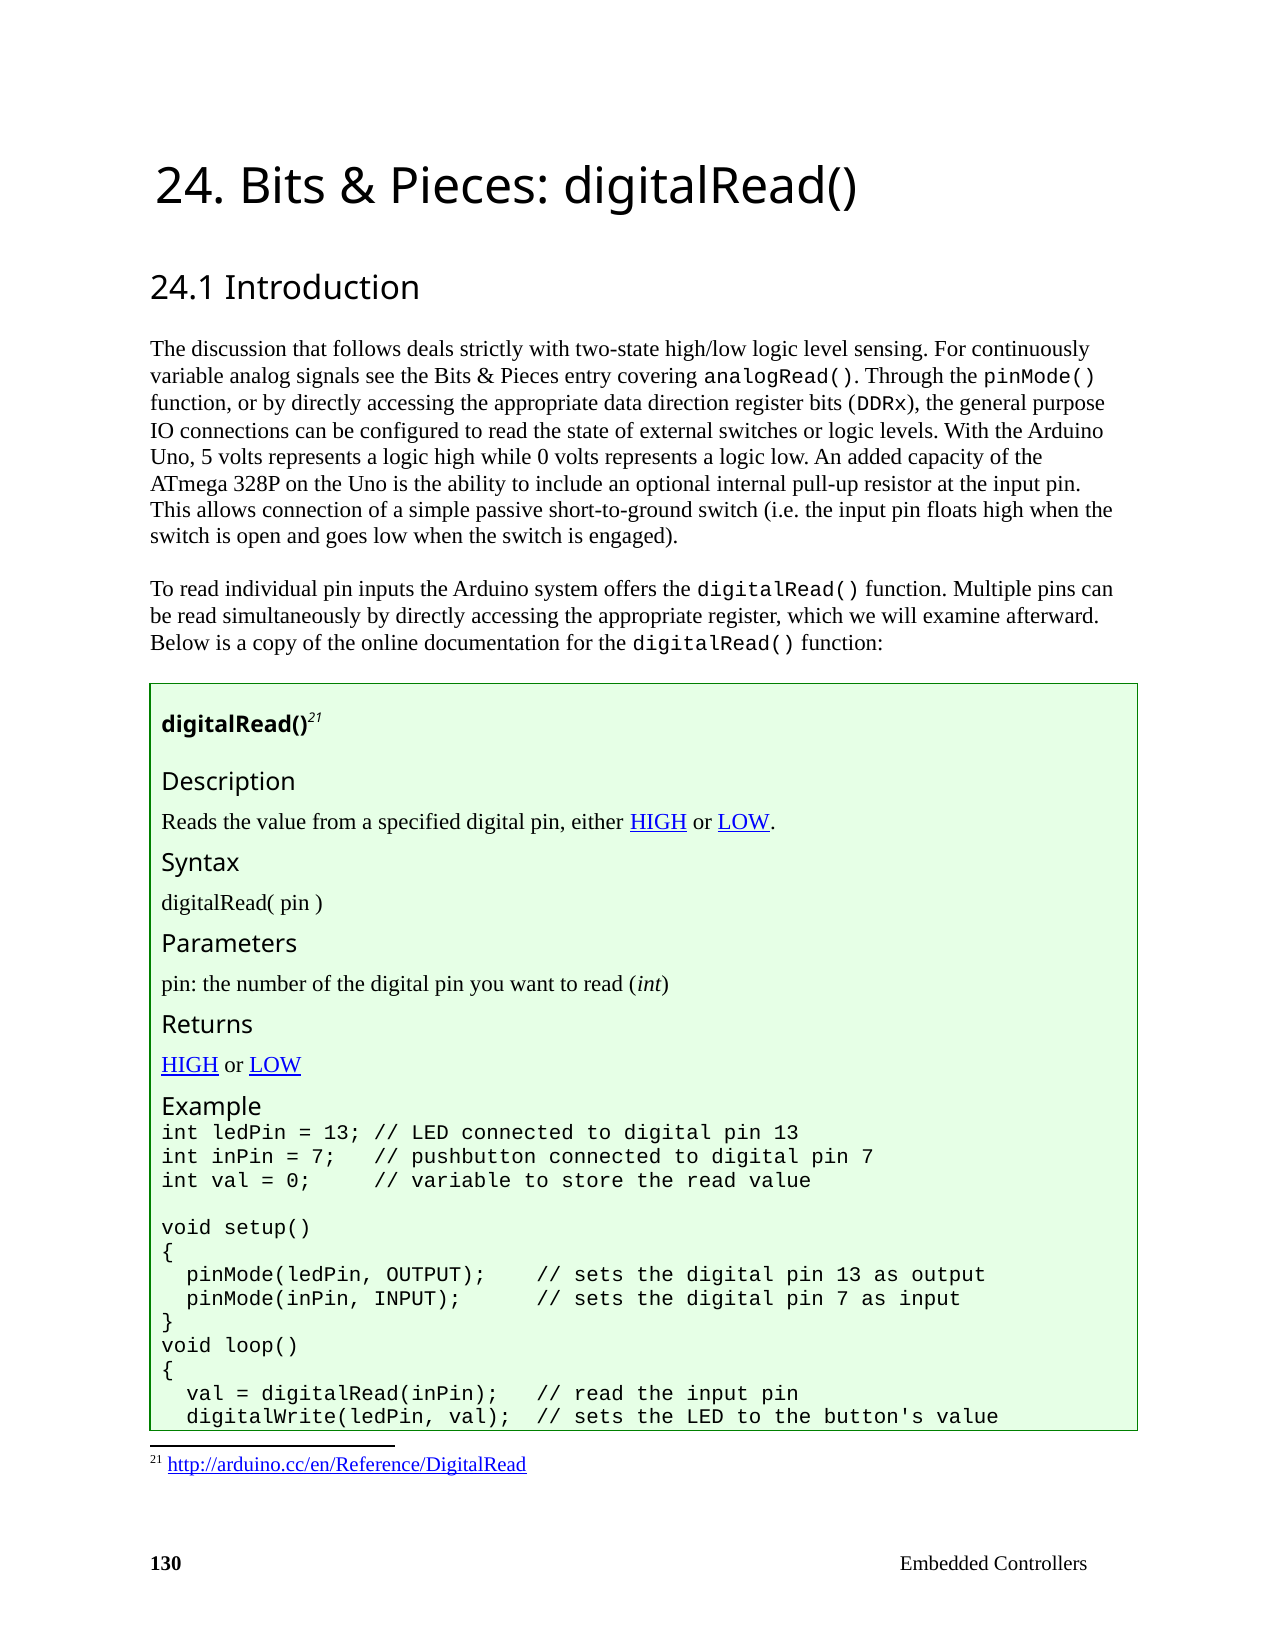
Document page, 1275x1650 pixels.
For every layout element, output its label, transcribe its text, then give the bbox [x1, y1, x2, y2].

subtitle 24.1 Introduction [150, 263, 1125, 309]
text The discussion that follows deals strictly with two-state high/low logic level sensing. For continuously variable analog signals see the Bits & Pieces entry covering analogRead(). Through the pinMode() function, or by directly accessing the appropriate data direction register bits (DDRx), the general purpose IO connections can be configured to read the state of external switches or logic levels. With the Arduino Uno, 5 volts represents a logic high while 0 volts represents a logic low. An added capacity of the ATmega 328P on the Uno is the ability to include an optional internal pull-up resistor at the input pin. This allows connection of a simple passive short-to-ground switch (i.e. the input pin floats high when the switch is open and goes low when the switch is engaged). [150, 335, 1125, 549]
title 24. Bits & Pieces: digitalRead() [150, 150, 1125, 218]
table_header digitalRead() Description Reads the value from a specified digital pin, either HIGH or LOW. Syntax digitalRead( pin ) Parameters pin: the number of the digital pin you want to read (int) Returns HIGH or LOW Example int ledPin = 13; // LED connected to digital pin 13 int inPin = 7; // pushbutton connected to digital pin 7 int val = 0; // variable to store the read value void setup() { pinMode(ledPin, OUTPUT); // sets the digital pin 13 as output pinMode(inPin, INPUT); // sets the digital pin 7 as input } void loop() { val = digitalRead(inPin); // read the input pin digitalWrite(ledPin, val); // sets the LED to the button's value [151, 684, 1137, 1430]
text To read individual pin inputs the Arduino system offers the digitalRead() function. Multiple pins can be read simultaneously by directly accessing the appropriate register, which we will examine afterward. Below is a copy of the online documentation for the digitalRead() function: [150, 575, 1125, 657]
